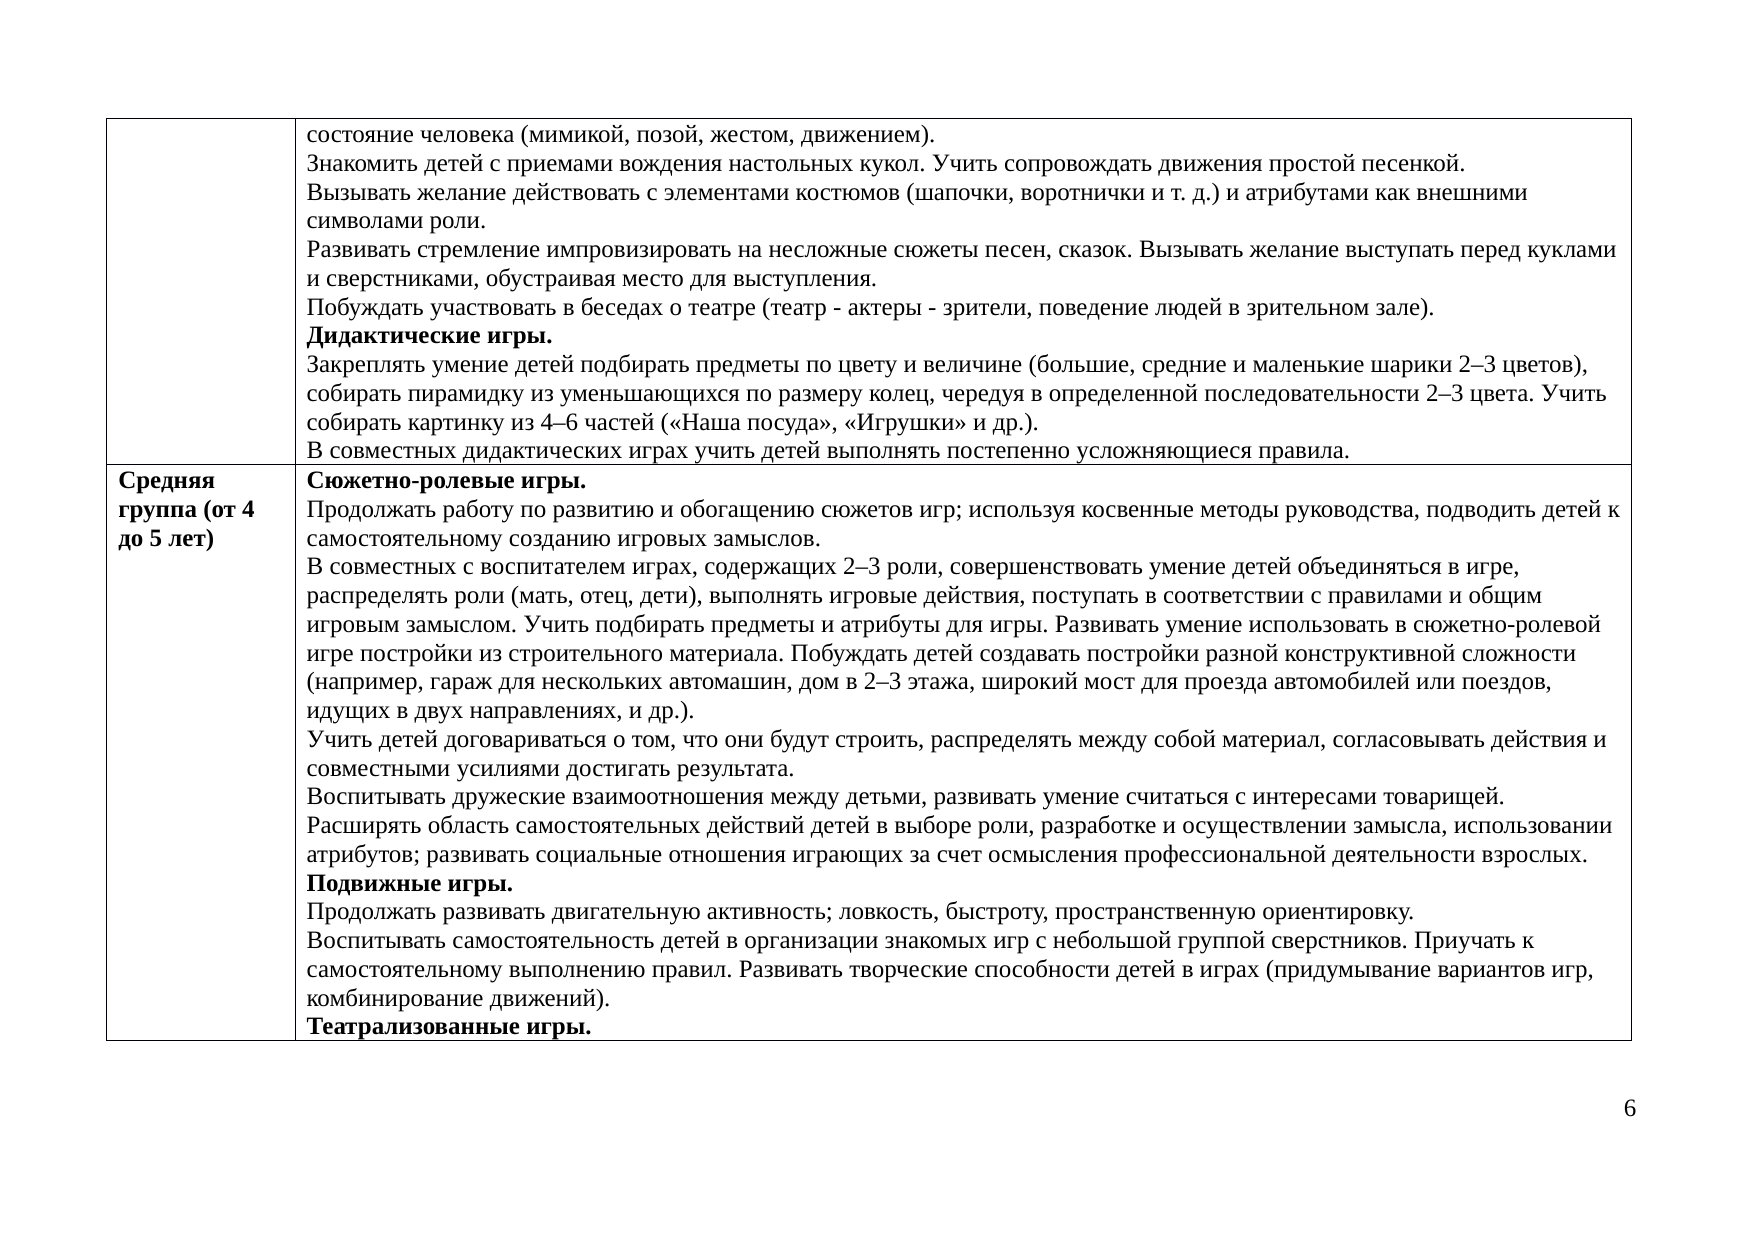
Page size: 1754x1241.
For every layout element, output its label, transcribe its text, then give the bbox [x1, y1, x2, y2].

table_cell [107, 119, 295, 464]
table_cell Средняя группа (от 4 до 5 лет) [107, 465, 295, 1040]
table_cell состояние человека (мимикой, позой, жестом, движением). Знакомить детей с приемами вождения настольных кукол. Учить сопровождать движения простой песенкой. Вызывать желание действовать с элементами костюмов (шапочки, воротнички и т. д.) и атрибутами как внешними символами роли. Развивать стремление импровизировать на несложные сюжеты песен, сказок. Вызывать желание выступать перед куклами и сверстниками, обустраивая место для выступления. Побуждать участвовать в беседах о театре (театр - актеры - зрители, поведение людей в зрительном зале). Дидактические игры. Закреплять умение детей подбирать предметы по цвету и величине (большие, средние и маленькие шарики 2–3 цветов), собирать пирамидку из уменьшающихся по размеру колец, чередуя в определенной последовательности 2–3 цвета. Учить собирать картинку из 4–6 частей («Наша посуда», «Игрушки» и др.). В совместных дидактических играх учить детей выполнять постепенно усложняющиеся правила. [296, 119, 1631, 464]
table_cell Сюжетно-ролевые игры. Продолжать работу по развитию и обогащению сюжетов игр; используя косвенные методы руководства, подводить детей к самостоятельному созданию игровых замыслов. В совместных с воспитателем играх, содержащих 2–3 роли, совершенствовать умение детей объединяться в игре, распределять роли (мать, отец, дети), выполнять игровые действия, поступать в соответствии с правилами и общим игровым замыслом. Учить подбирать предметы и атрибуты для игры. Развивать умение использовать в сюжетно-ролевой игре постройки из строительного материала. Побуждать детей создавать постройки разной конструктивной сложности (например, гараж для нескольких автомашин, дом в 2–3 этажа, широкий мост для проезда автомобилей или поездов, идущих в двух направлениях, и др.). Учить детей договариваться о том, что они будут строить, распределять между собой материал, согласовывать действия и совместными усилиями достигать результата. Воспитывать дружеские взаимоотношения между детьми, развивать умение считаться с интересами товарищей. Расширять область самостоятельных действий детей в выборе роли, разработке и осуществлении замысла, использовании атрибутов; развивать социальные отношения играющих за счет осмысления профессиональной деятельности взрослых. Подвижные игры. Продолжать развивать двигательную активность; ловкость, быстроту, пространственную ориентировку. Воспитывать самостоятельность детей в организации знакомых игр с небольшой группой сверстников. Приучать к самостоятельному выполнению правил. Развивать творческие способности детей в играх (придумывание вариантов игр, комбинирование движений). Театрализованные игры. [296, 465, 1631, 1040]
